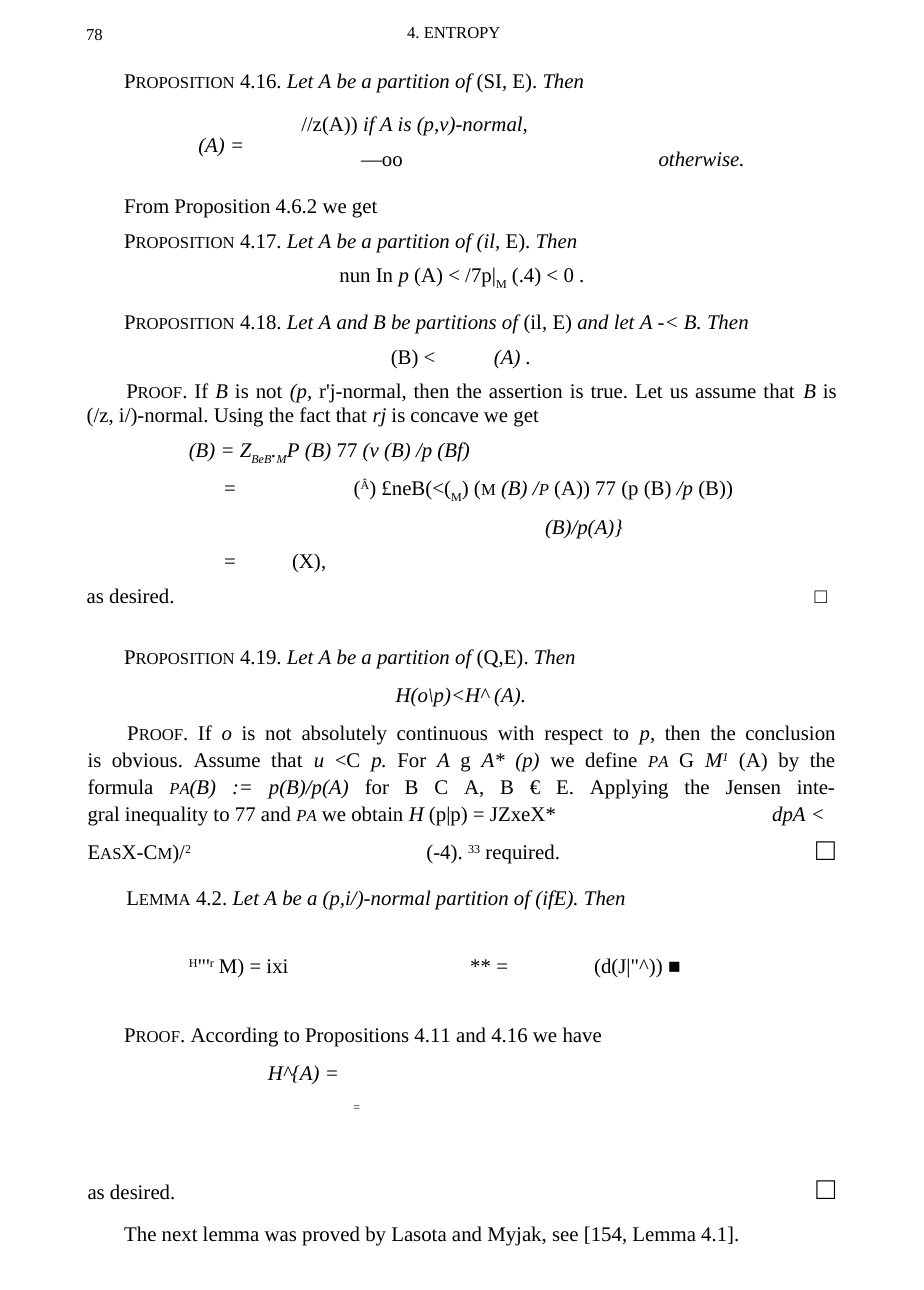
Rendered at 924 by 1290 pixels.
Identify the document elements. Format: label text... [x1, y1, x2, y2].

text Proof. If o is not absolutely continuous with respect to p, then the conclusion is obvious. Assume that u <C p. For A g A* (p) we define pa G M1 (A) by the formula pa(B) := p(B)/p(A) for B C A, B € E. Applying the Jensen inte- gral inequality to 77 and pa we obtain H (p|p) = JZxeX* dpA < [87, 721, 836, 826]
text H(o\p)<H^ (A). [87, 683, 836, 707]
text Proof. If B is not (p, r'j-normal, then the assertion is true. Let us assume that B is (/z, i/)-normal. Using the fact that rj is concave we get [86, 379, 837, 427]
text Proposition 4.17. Let A be a partition of (il, E). Then [86, 229, 837, 253]
text (A) = [177, 133, 246, 157]
text nun In p (A) < /7p|M (.4) < 0 . [86, 263, 837, 291]
text Proposition 4.18. Let A and B be partitions of (il, E) and let A -< B. Then [86, 310, 837, 334]
text EasX-Cm)/2 (-4). 33 required. [87, 840, 730, 864]
text The next lemma was proved by Lasota and Myjak, see [154, Lemma 4.1]. [86, 1222, 837, 1246]
text = (Â) £neB(<(M) (m (B) /p (A)) 77 (p (B) /p (B)) [224, 476, 837, 504]
text (B)/p(A)} [545, 515, 837, 539]
text From Proposition 4.6.2 we get [86, 194, 837, 218]
text as desired. [87, 1180, 186, 1204]
text = (X), [224, 549, 837, 573]
text Lemma 4.2. Let A be a (p,i/)-normal partition of (ifE). Then H"'r M) = ixi ** = (d(J|"^)) ■ [126, 886, 730, 978]
text (B) = ZBeB.MP (B) 77 (v (B) /p (Bf) [86, 438, 837, 466]
text Proposition 4.19. Let A be a partition of (Q,E). Then [86, 645, 836, 669]
text as desired. □ [86, 584, 837, 608]
text □ [816, 831, 836, 867]
text 78 [86, 24, 107, 43]
text //z(A)) if A is (p,v)-normal, [301, 112, 836, 136]
text 4. ENTROPY [407, 23, 514, 42]
text = [353, 1098, 730, 1110]
text □ [816, 1170, 836, 1206]
text Proposition 4.16. Let A be a partition of (SI, E). Then [86, 69, 836, 93]
text (B) < (A) . [86, 345, 837, 369]
text —oo otherwise. [271, 147, 836, 171]
text Proof. According to Propositions 4.11 and 4.16 we have [86, 1023, 730, 1047]
text H^{A) = [268, 1061, 730, 1085]
